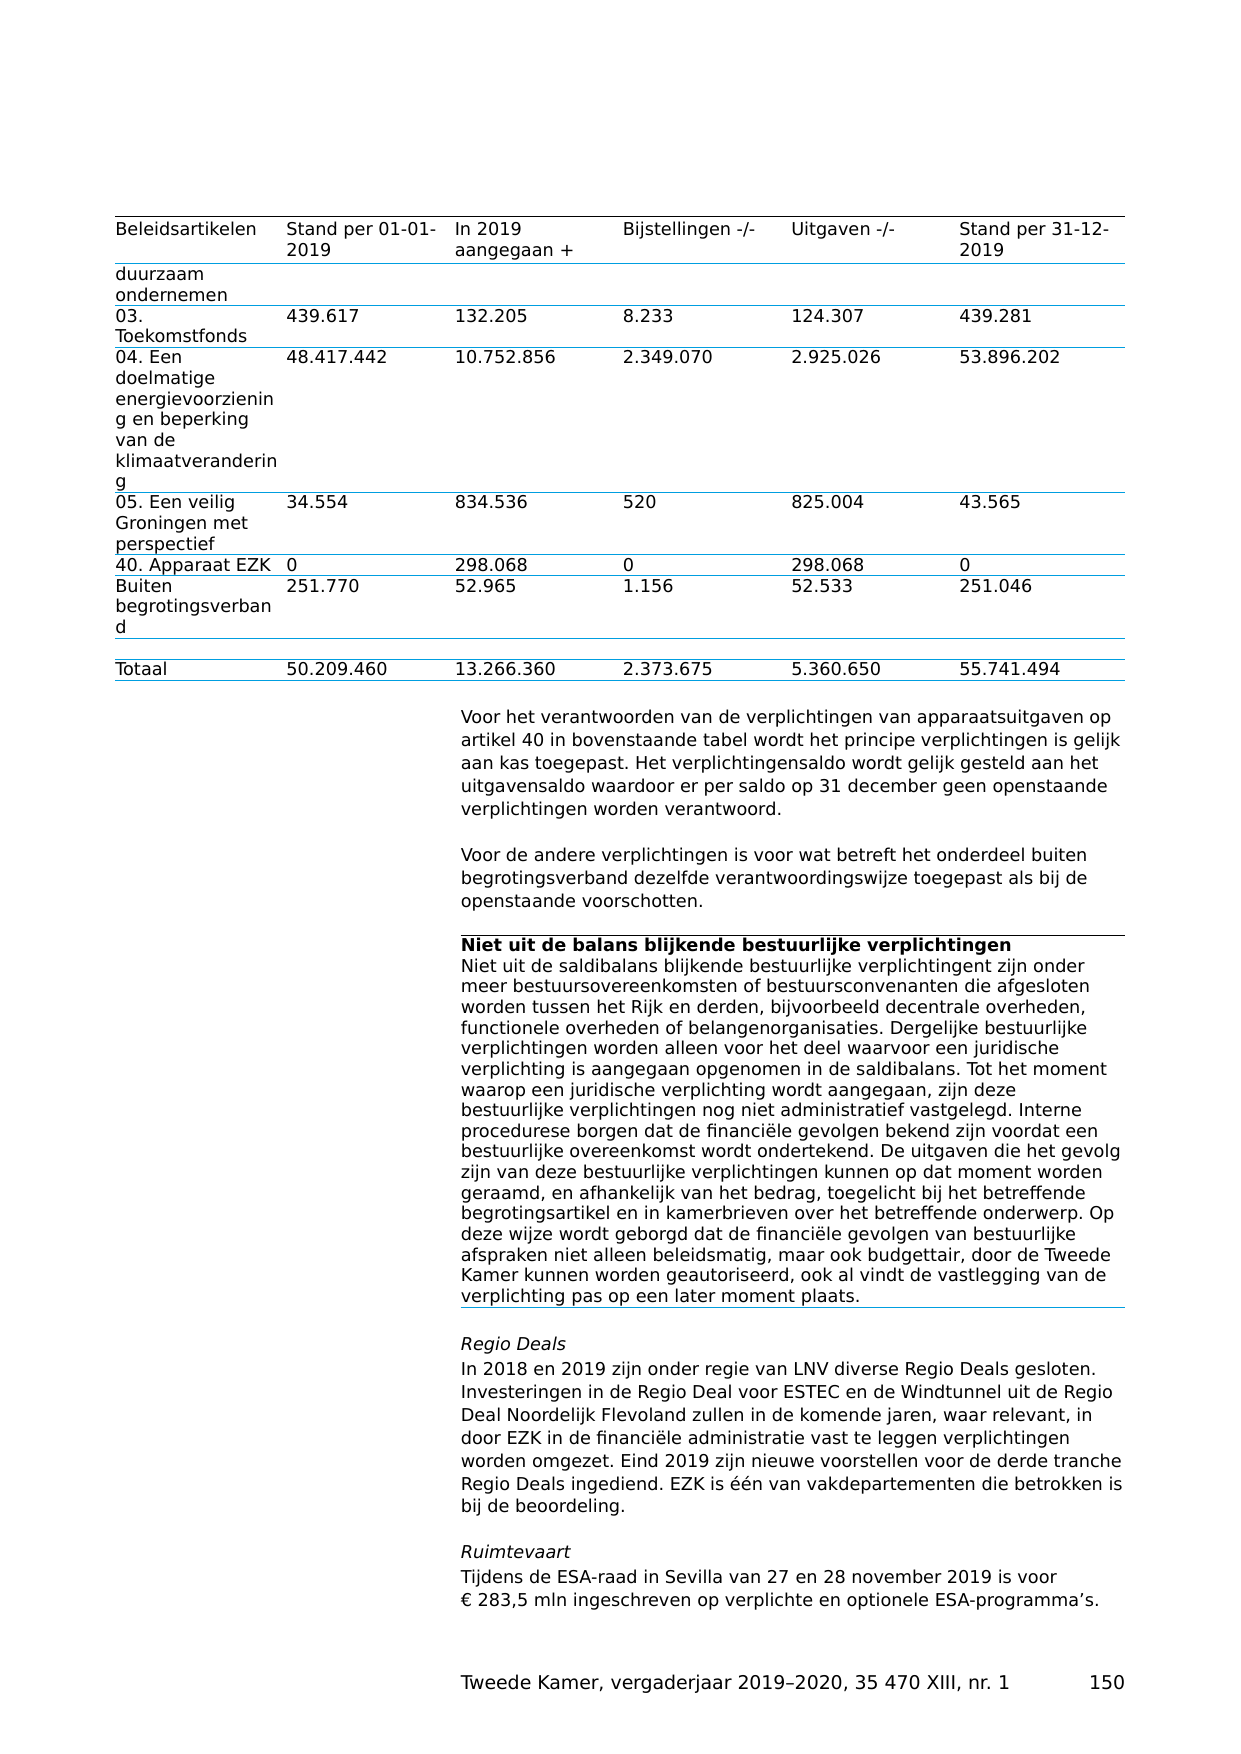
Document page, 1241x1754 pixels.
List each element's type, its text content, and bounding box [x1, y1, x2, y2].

table_cell Totaal [115, 660, 283, 680]
table_cell [452, 639, 620, 659]
table_cell 439.617 [283, 306, 452, 347]
table_cell 5.360.650 [788, 660, 956, 680]
table_cell duurzaam ondernemen [115, 264, 283, 305]
table_cell 132.205 [452, 306, 620, 347]
table_cell 2.373.675 [620, 660, 788, 680]
table_cell 05. Een veilig Groningen met perspectief [115, 493, 283, 554]
text Voor de andere verplichtingen is voor wat betreft het onderdeel buiten begrotingsverband dezelfde verantwoordingswijze toegepast als bij de openstaande voorschotten. [461, 843, 1125, 912]
table_cell [452, 264, 620, 305]
table_cell In 2019 aangegaan + [452, 217, 620, 263]
text Ruimtevaart [461, 1540, 1125, 1563]
table_header Niet uit de balans blijkende bestuurlijke verplichtingen [461, 936, 1125, 956]
table_cell 43.565 [956, 493, 1125, 554]
table_cell 03. Toekomstfonds [115, 306, 283, 347]
table_cell 04. Een doelmatige energievoorziening en beperking van de klimaatverandering [115, 348, 283, 492]
text Tijdens de ESA-raad in Sevilla van 27 en 28 november 2019 is voor € 283,5 mln ingeschreven op verplichte en optionele ESA-programma’s. [461, 1565, 1125, 1611]
table_cell 0 [956, 555, 1125, 575]
table_cell 52.533 [788, 576, 956, 638]
table_cell 124.307 [788, 306, 956, 347]
table_cell 825.004 [788, 493, 956, 554]
table_cell Beleidsartikelen [115, 217, 283, 263]
table_cell [620, 264, 788, 305]
table_cell 520 [620, 493, 788, 554]
table_cell [788, 639, 956, 659]
table_cell 0 [620, 555, 788, 575]
table_cell Niet uit de saldibalans blijkende bestuurlijke verplichtingent zijn onder meer bestuursovereenkomsten of bestuursconvenanten die afgesloten worden tussen het Rijk en derden, bijvoorbeeld decentrale overheden, functionele overheden of belangenorganisaties. Dergelijke bestuurlijke verplichtingen worden alleen voor het deel waarvoor een juridische verplichting is aangegaan opgenomen in de saldibalans. Tot het moment waarop een juridische verplichting wordt aangegaan, zijn deze bestuurlijke verplichtingen nog niet administratief vastgelegd. Interne procedurese borgen dat de financiële gevolgen bekend zijn voordat een bestuurlijke overeenkomst wordt ondertekend. De uitgaven die het gevolg zijn van deze bestuurlijke verplichtingen kunnen op dat moment worden geraamd, en afhankelijk van het bedrag, toegelicht bij het betreffende begrotingsartikel en in kamerbrieven over het betreffende onderwerp. Op deze wijze wordt geborgd dat de financiële gevolgen van bestuurlijke afspraken niet alleen beleidsmatig, maar ook budgettair, door de Tweede Kamer kunnen worden geautoriseerd, ook al vindt de vastlegging van de verplichting pas op een later moment plaats. [461, 956, 1125, 1306]
table_cell 2.925.026 [788, 348, 956, 492]
table_cell [283, 639, 452, 659]
table_cell [788, 264, 956, 305]
table_cell 53.896.202 [956, 348, 1125, 492]
table_cell 1.156 [620, 576, 788, 638]
table_header Tabel 112 Verloop van de andere verplichtingen [115, 191, 1125, 216]
table_cell 251.770 [283, 576, 452, 638]
table_cell Stand per 31-12-2019 [956, 217, 1125, 263]
table_cell 298.068 [788, 555, 956, 575]
table_cell 48.417.442 [283, 348, 452, 492]
table_cell 2.349.070 [620, 348, 788, 492]
table_cell Uitgaven -/- [788, 217, 956, 263]
text Voor het verantwoorden van de verplichtingen van apparaatsuitgaven op artikel 40 in bovenstaande tabel wordt het principe verplichtingen is gelijk aan kas toegepast. Het verplichtingensaldo wordt gelijk gesteld aan het uitgavensaldo waardoor er per saldo op 31 december geen openstaande verplichtingen worden verantwoord. [461, 706, 1125, 820]
table_cell [620, 639, 788, 659]
table_cell [956, 264, 1125, 305]
table_cell 439.281 [956, 306, 1125, 347]
table_cell 8.233 [620, 306, 788, 347]
table_cell 0 [283, 555, 452, 575]
table_cell Bijstellingen -/- [620, 217, 788, 263]
table_cell 298.068 [452, 555, 620, 575]
table_cell 251.046 [956, 576, 1125, 638]
table_cell Stand per 01-01-2019 [283, 217, 452, 263]
table_cell [283, 264, 452, 305]
table_cell [956, 639, 1125, 659]
text In 2018 en 2019 zijn onder regie van LNV diverse Regio Deals gesloten. Investeringen in de Regio Deal voor ESTEC en de Windtunnel uit de Regio Deal Noordelijk Flevoland zullen in de komende jaren, waar relevant, in door EZK in de financiële administratie vast te leggen verplichtingen worden omgezet. Eind 2019 zijn nieuwe voorstellen voor de derde tranche Regio Deals ingediend. EZK is één van vakdepartementen die betrokken is bij de beoordeling. [461, 1357, 1125, 1517]
table_cell 13.266.360 [452, 660, 620, 680]
table_cell 50.209.460 [283, 660, 452, 680]
table_cell 10.752.856 [452, 348, 620, 492]
text Regio Deals [461, 1332, 1125, 1355]
table_cell 834.536 [452, 493, 620, 554]
table_cell 34.554 [283, 493, 452, 554]
table_cell [115, 639, 283, 659]
table_cell 52.965 [452, 576, 620, 638]
table_cell 55.741.494 [956, 660, 1125, 680]
table_cell Buiten begrotingsverband [115, 576, 283, 638]
table_cell 40. Apparaat EZK [115, 555, 283, 575]
